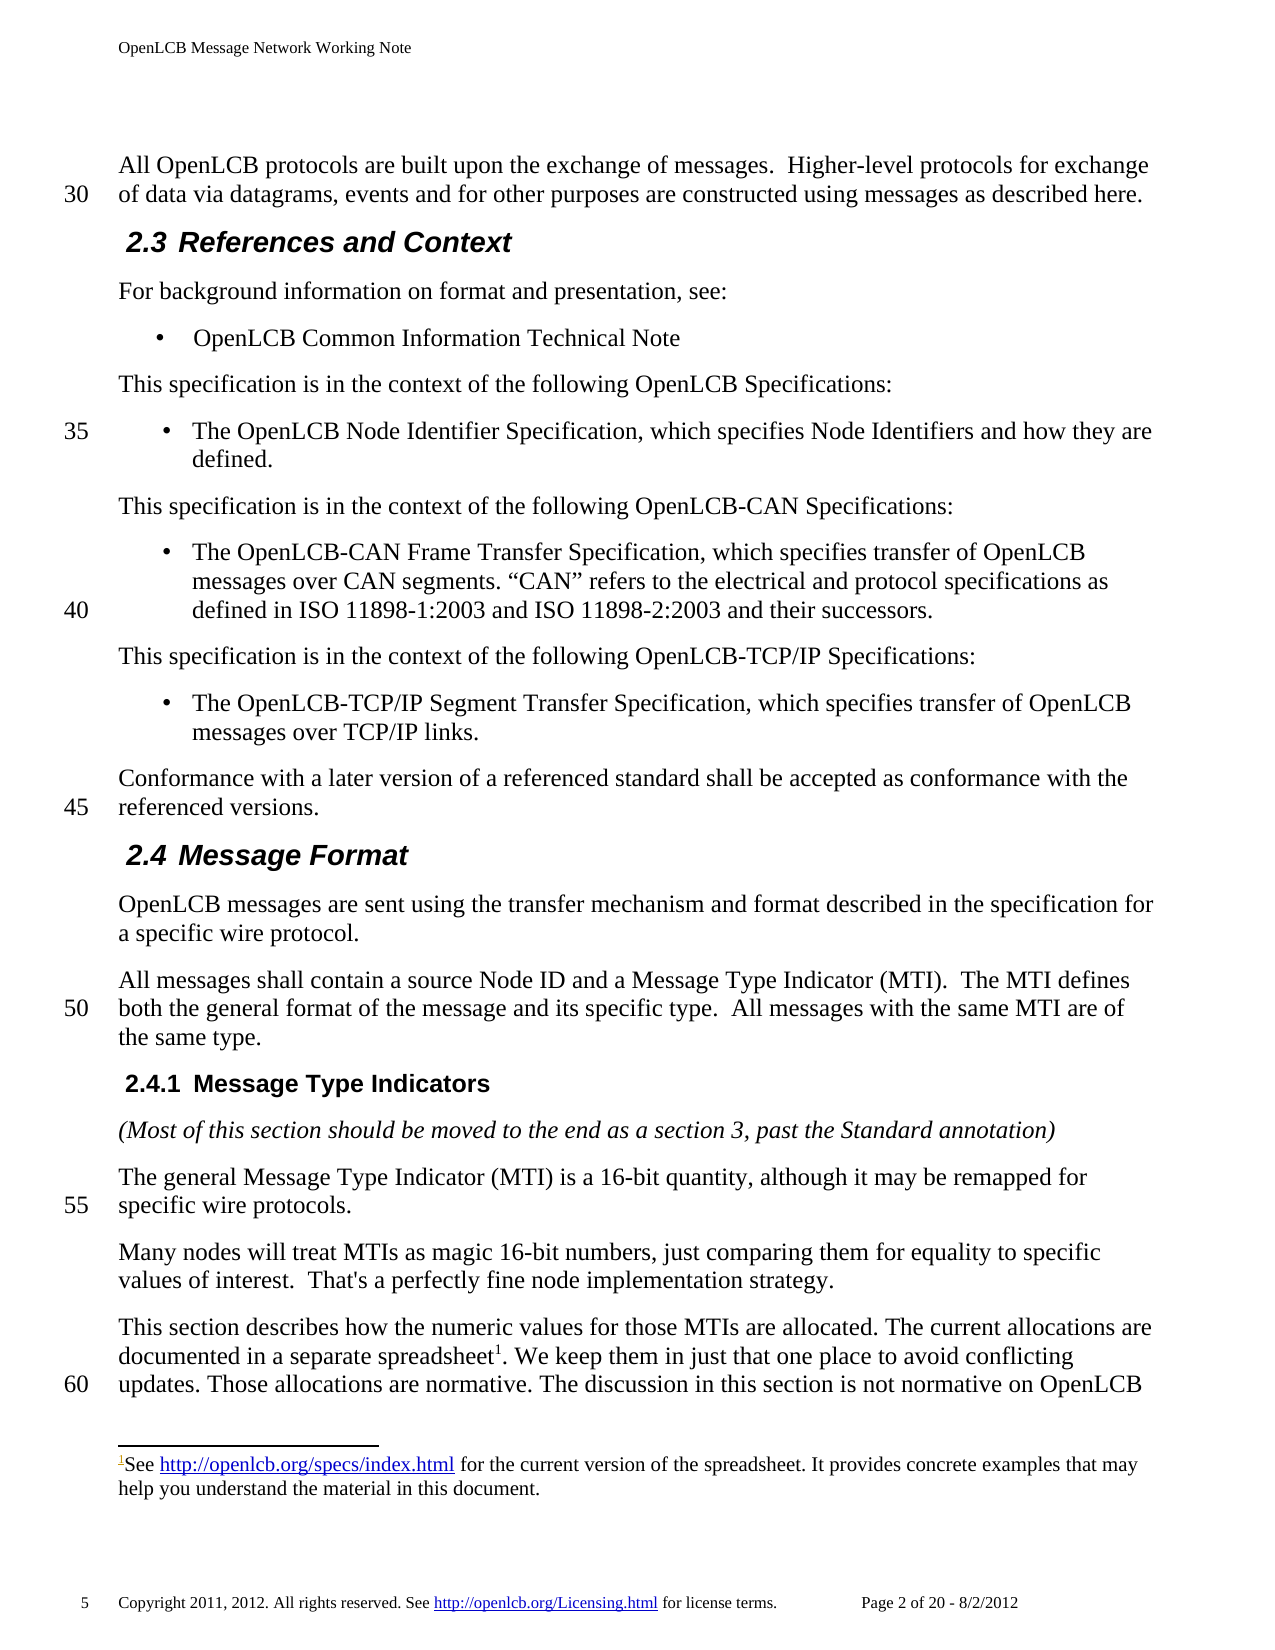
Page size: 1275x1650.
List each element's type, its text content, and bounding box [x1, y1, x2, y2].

text This specification is in the context of the following OpenLCB Specifications: [118, 369, 1157, 398]
text The general Message Type Indicator (MTI) is a 16-bit quantity, although it may be remapped for specific wire protocols. [118, 1162, 1157, 1219]
text This specification is in the context of the following OpenLCB-TCP/IP Specifications: [118, 641, 1157, 670]
text (Most of this section should be moved to the end as a section 3, past the Standard annotation) [118, 1115, 1157, 1144]
text OpenLCB messages are sent using the transfer mechanism and format described in the specification for a specific wire protocol. [118, 889, 1157, 947]
list The OpenLCB Node Identifier Specification, which specifies Node Identifiers and how they are defined. [162, 416, 1157, 473]
text For background information on format and presentation, see: [118, 276, 1157, 305]
text Many nodes will treat MTIs as magic 16-bit numbers, just comparing them for equality to specific values of interest. That's a perfectly fine node implementation strategy. [118, 1237, 1157, 1294]
text This specification is in the context of the following OpenLCB-CAN Specifications: [118, 491, 1157, 520]
list OpenLCB Common Information Technical Note [156, 323, 1157, 352]
text All messages shall contain a source Node ID and a Message Type Indicator (MTI). The MTI defines both the general format of the message and its specific type. All messages with the same MTI are of the same type. [118, 965, 1157, 1051]
list The OpenLCB-CAN Frame Transfer Specification, which specifies transfer of OpenLCB messages over CAN segments. “CAN” refers to the electrical and protocol specifications as defined in ISO 11898-1:2003 and ISO 11898-2:2003 and their successors. [162, 537, 1157, 624]
list The OpenLCB-TCP/IP Segment Transfer Specification, which specifies transfer of OpenLCB messages over TCP/IP links. [162, 688, 1157, 745]
text All OpenLCB protocols are built upon the exchange of messages. Higher-level protocols for exchange of data via datagrams, events and for other purposes are constructed using messages as described here. [118, 150, 1157, 207]
text Conformance with a later version of a referenced standard shall be accepted as conformance with the referenced versions. [118, 763, 1157, 821]
subtitle References and Context [118, 225, 1157, 259]
subtitle Message Format [118, 838, 1157, 872]
text See http://openlcb.org/specs/index.html for the current version of the spreadsheet. It provides concrete examples that may help you understand the material in this document. [118, 1452, 1157, 1500]
subtitle Message Type Indicators [118, 1069, 1157, 1097]
text This section describes how the numeric values for those MTIs are allocated. The current allocations are documented in a separate spreadsheet. We keep them in just that one place to avoid conflicting updates. Those allocations are normative. The discussion in this section is not normative on OpenLCB [118, 1312, 1157, 1398]
